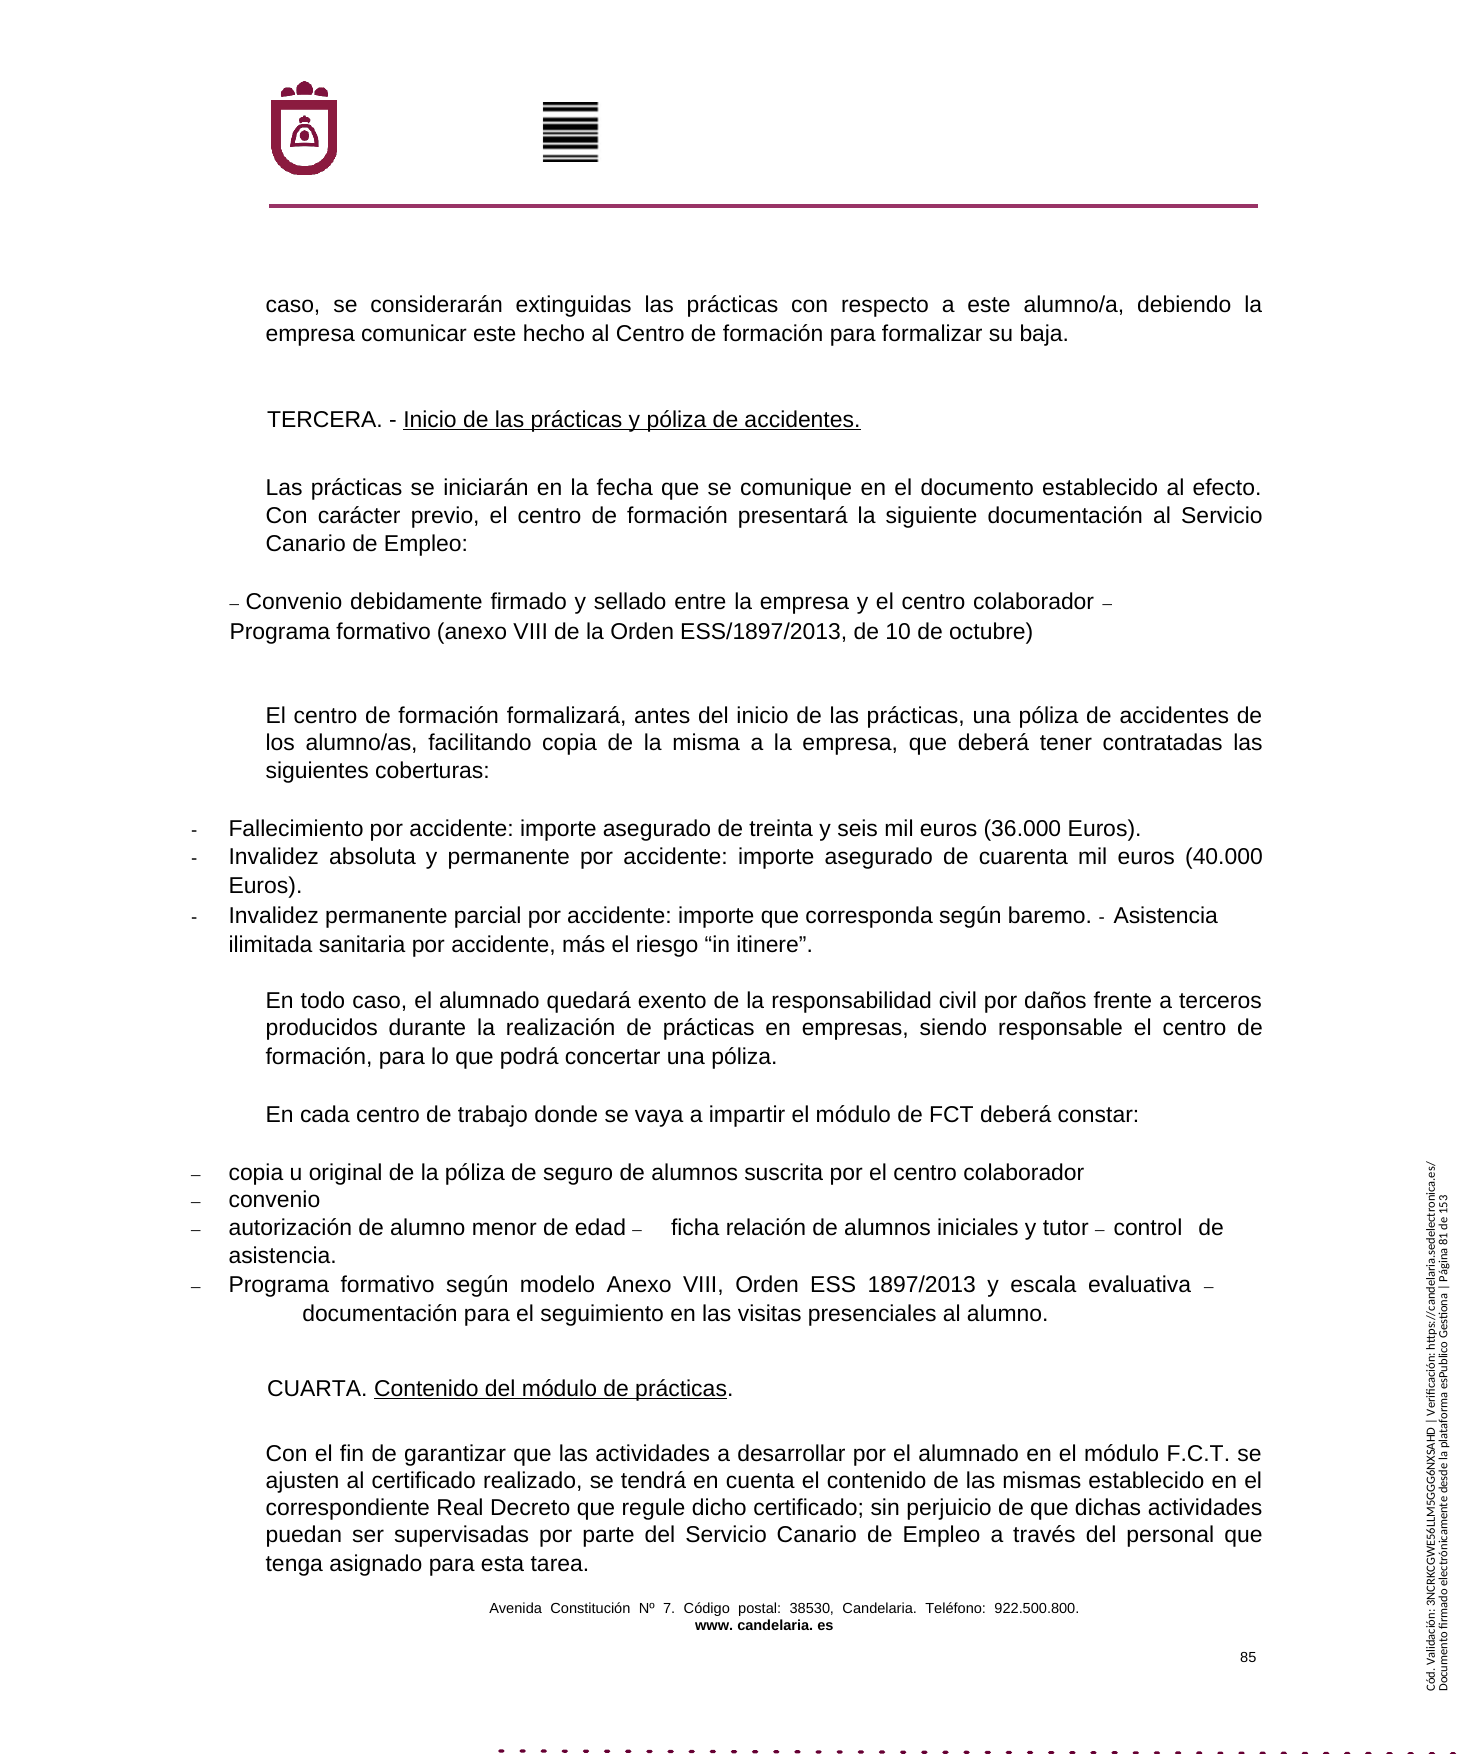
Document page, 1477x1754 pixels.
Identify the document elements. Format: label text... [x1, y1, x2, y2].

text Las prácticas se iniciarán en la fecha que se comunique en el documento establecido al efecto. Con carácter previo, el centro de formación presentará la siguiente documentación al Servicio Canario de Empleo: [265, 472, 1263, 557]
text TERCERA. - Inicio de las prácticas y póliza de accidentes. [267, 404, 1270, 433]
text caso, se considerarán extinguidas las prácticas con respecto a este alumno/a, debiendo la empresa comunicar este hecho al Centro de formación para formalizar su baja. [265, 291, 1263, 347]
list convenio [191, 1186, 1224, 1213]
list Programa formativo según modelo Anexo VIII, Orden ESS 1897/2013 y escala evaluativa – documentación para el seguimiento en las visitas presenciales al alumno. [191, 1269, 1224, 1327]
text En cada centro de trabajo donde se vaya a impartir el módulo de FCT deberá constar: [265, 1099, 1263, 1127]
text CUARTA. Contenido del módulo de prácticas. [267, 1373, 1270, 1402]
text Con el fin de garantizar que las actividades a desarrollar por el alumnado en el módulo F.C.T. se ajusten al certificado realizado, se tendrá en cuenta el contenido de las mismas establecido en el correspondiente Real Decreto que regule dicho certificado; sin perjuicio de que dichas actividades puedan ser supervisadas por parte del Servicio Canario de Empleo a través del personal que tenga asignado para esta tarea. [265, 1440, 1263, 1576]
text En todo caso, el alumnado quedará exento de la responsabilidad civil por daños frente a terceros producidos durante la realización de prácticas en empresas, siendo responsable el centro de formación, para lo que podrá concertar una póliza. [265, 987, 1263, 1069]
list copia u original de la póliza de seguro de alumnos suscrita por el centro colaborador [191, 1157, 1224, 1185]
list Fallecimiento por accidente: importe asegurado de treinta y seis mil euros (36.000 Euros). [191, 813, 1263, 842]
list Invalidez permanente parcial por accidente: importe que corresponda según baremo. - Asistencia ilimitada sanitaria por accidente, más el riesgo “in itinere”. [191, 900, 1263, 958]
text – Convenio debidamente firmado y sellado entre la empresa y el centro colaborador – Programa formativo (anexo VIII de la Orden ESS/1897/2013, de 10 de octubre) [229, 586, 1112, 644]
text El centro de formación formalizará, antes del inicio de las prácticas, una póliza de accidentes de los alumno/as, facilitando copia de la misma a la empresa, que deberá tener contratadas las siguientes coberturas: [265, 702, 1263, 784]
list Invalidez absoluta y permanente por accidente: importe asegurado de cuarenta mil euros (40.000 Euros). [191, 843, 1263, 899]
list autorización de alumno menor de edad – ficha relación de alumnos iniciales y tutor – control de asistencia. [191, 1214, 1224, 1268]
